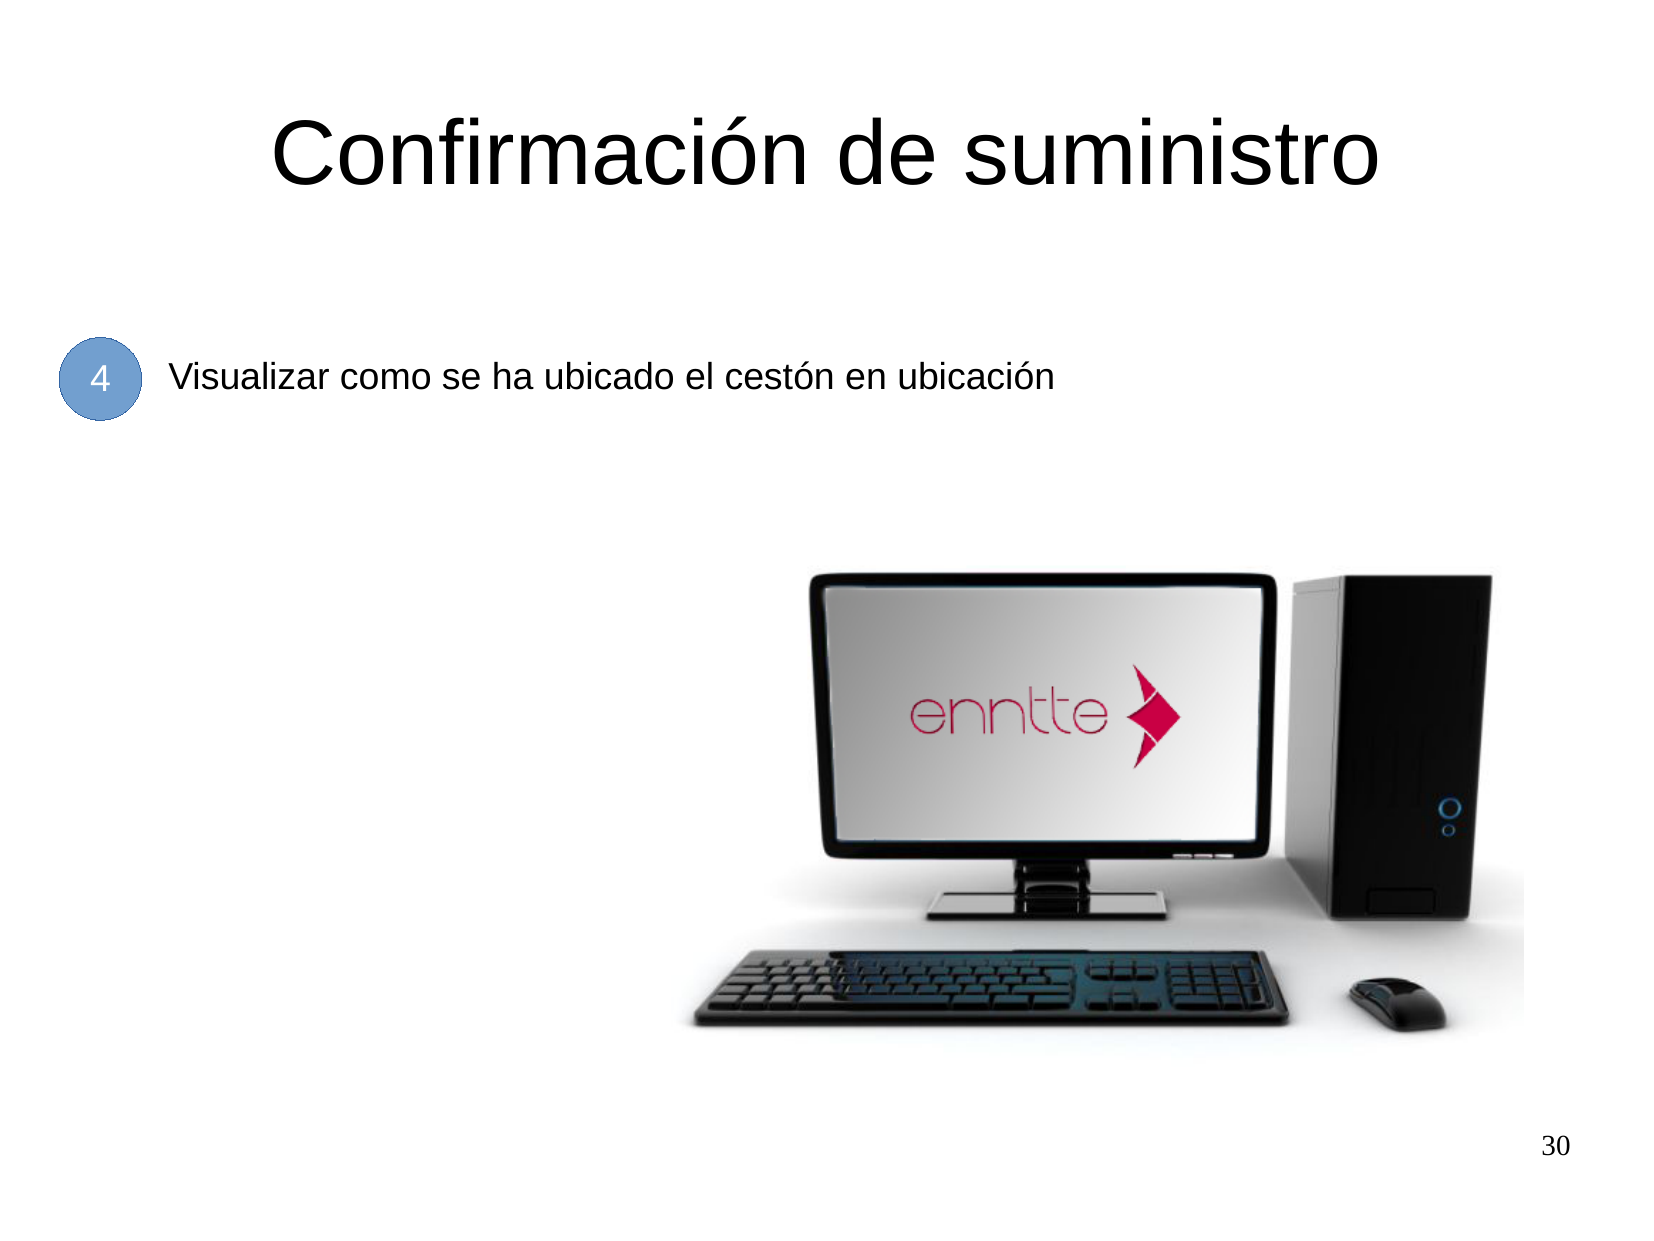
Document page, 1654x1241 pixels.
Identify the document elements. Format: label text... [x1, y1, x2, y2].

picture [671, 543, 1524, 1075]
title Confirmación de suministro [82, 49, 1571, 257]
text_box Visualizar como se ha ubicado el cestón en ubicación [153, 348, 1093, 407]
text_box 4 [59, 337, 142, 421]
